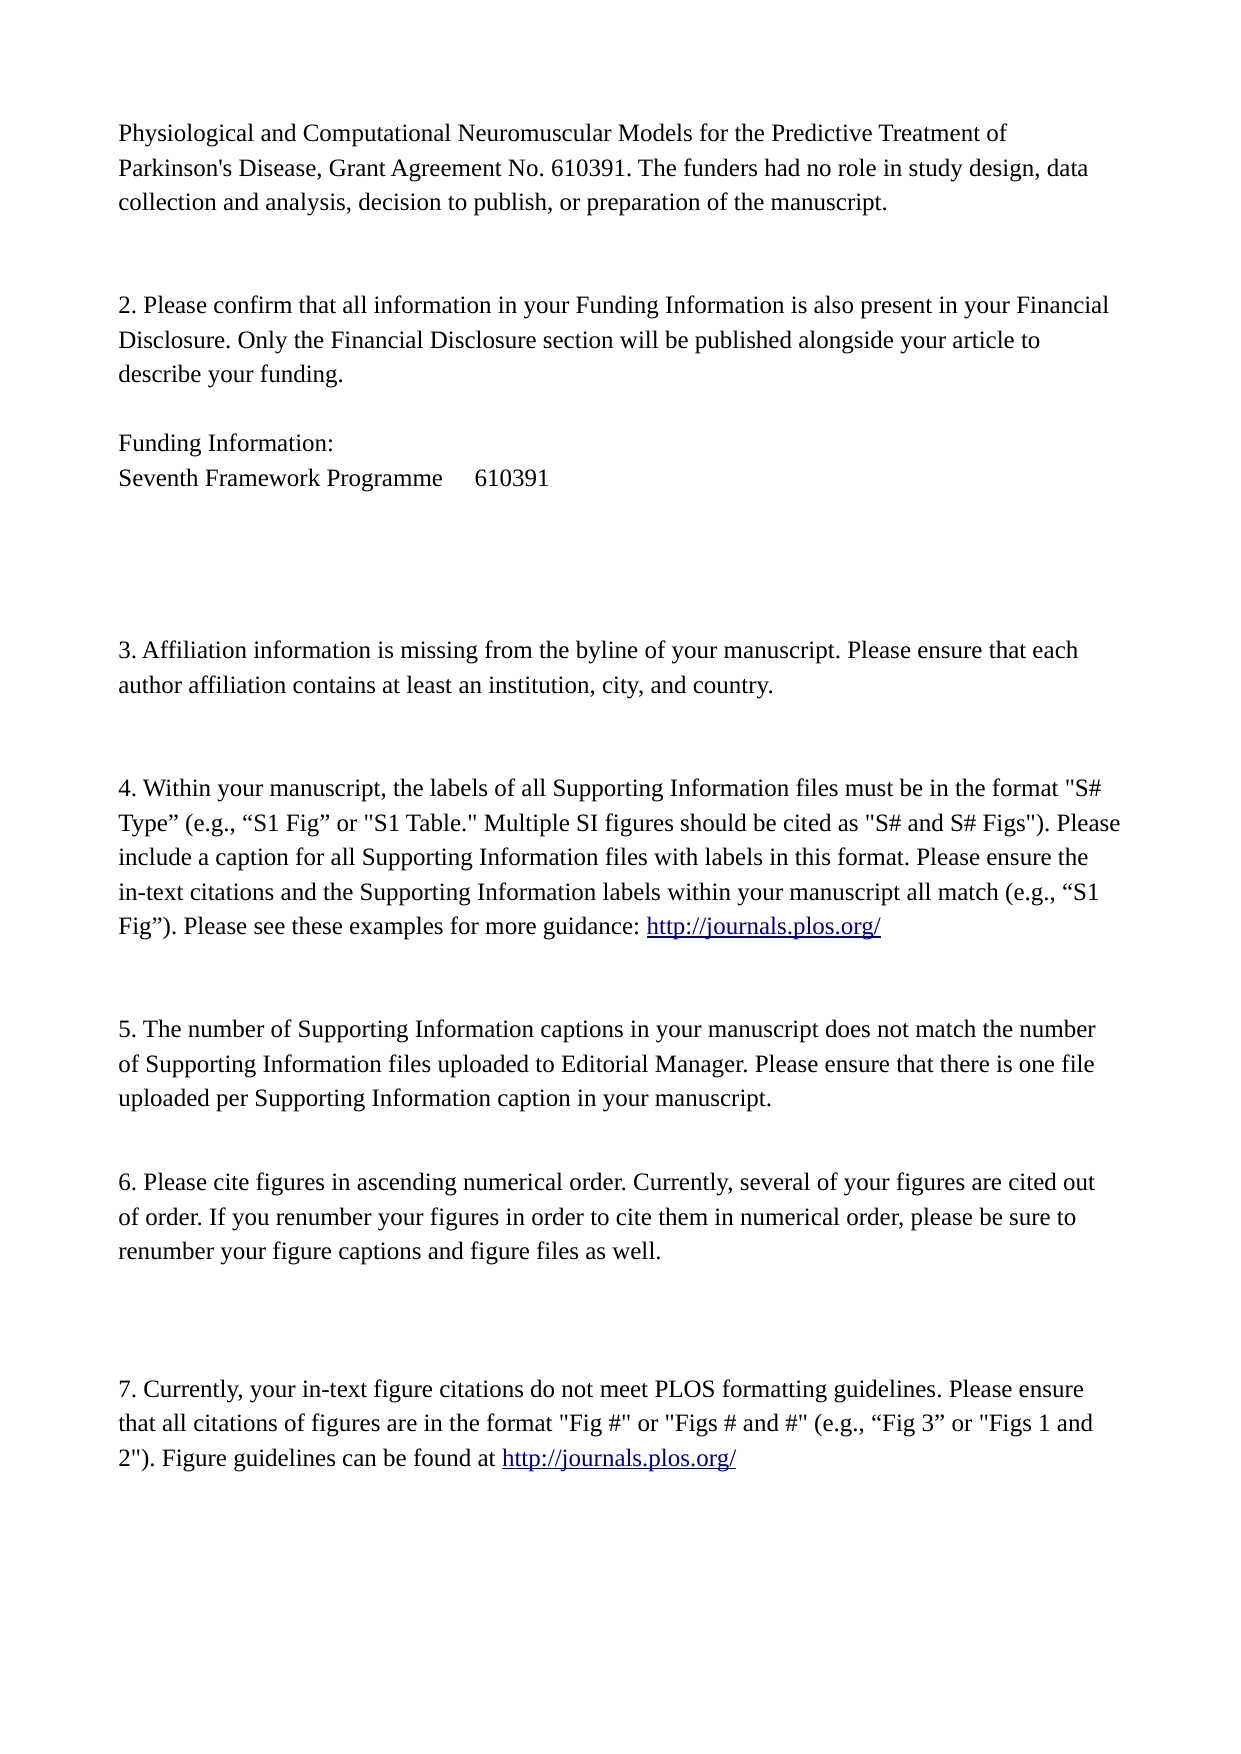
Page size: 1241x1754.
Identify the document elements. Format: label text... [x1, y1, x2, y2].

text 6. Please cite figures in ascending numerical order. Currently, several of your figures are cited out of order. If you renumber your figures in order to cite them in numerical order, please be sure to renumber your figure captions and figure files as well. 7. Currently, your in-text figure citations do not meet PLOS formatting guidelines. Please ensure that all citations of figures are in the format "Fig #" or "Figs # and #" (e.g., “Fig 3” or "Figs 1 and 2"). Figure guidelines can be found at http://journals.plos.org/ [118, 1167, 1122, 1472]
text Physiological and Computational Neuromuscular Models for the Predictive Treatment of Parkinson's Disease, Grant Agreement No. 610391. The funders had no role in study design, data collection and analysis, decision to publish, or preparation of the manuscript. 2. Please confirm that all information in your Funding Information is also present in your Financial Disclosure. Only the Financial Disclosure section will be published alongside your article to describe your funding. Funding Information: Seventh Framework Programme 610391 3. Affiliation information is missing from the byline of your manuscript. Please ensure that each author affiliation contains at least an institution, city, and country. 4. Within your manuscript, the labels of all Supporting Information files must be in the format "S# Type” (e.g., “S1 Fig” or "S1 Table." Multiple SI figures should be cited as "S# and S# Figs"). Please include a caption for all Supporting Information files with labels in this format. Please ensure the in-text citations and the Supporting Information labels within your manuscript all match (e.g., “S1 Fig”). Please see these examples for more guidance: http://journals.plos.org/ 5. The number of Supporting Information captions in your manuscript does not match the number of Supporting Information files uploaded to Editorial Manager. Please ensure that there is one file uploaded per Supporting Information caption in your manuscript. [118, 118, 1122, 1147]
